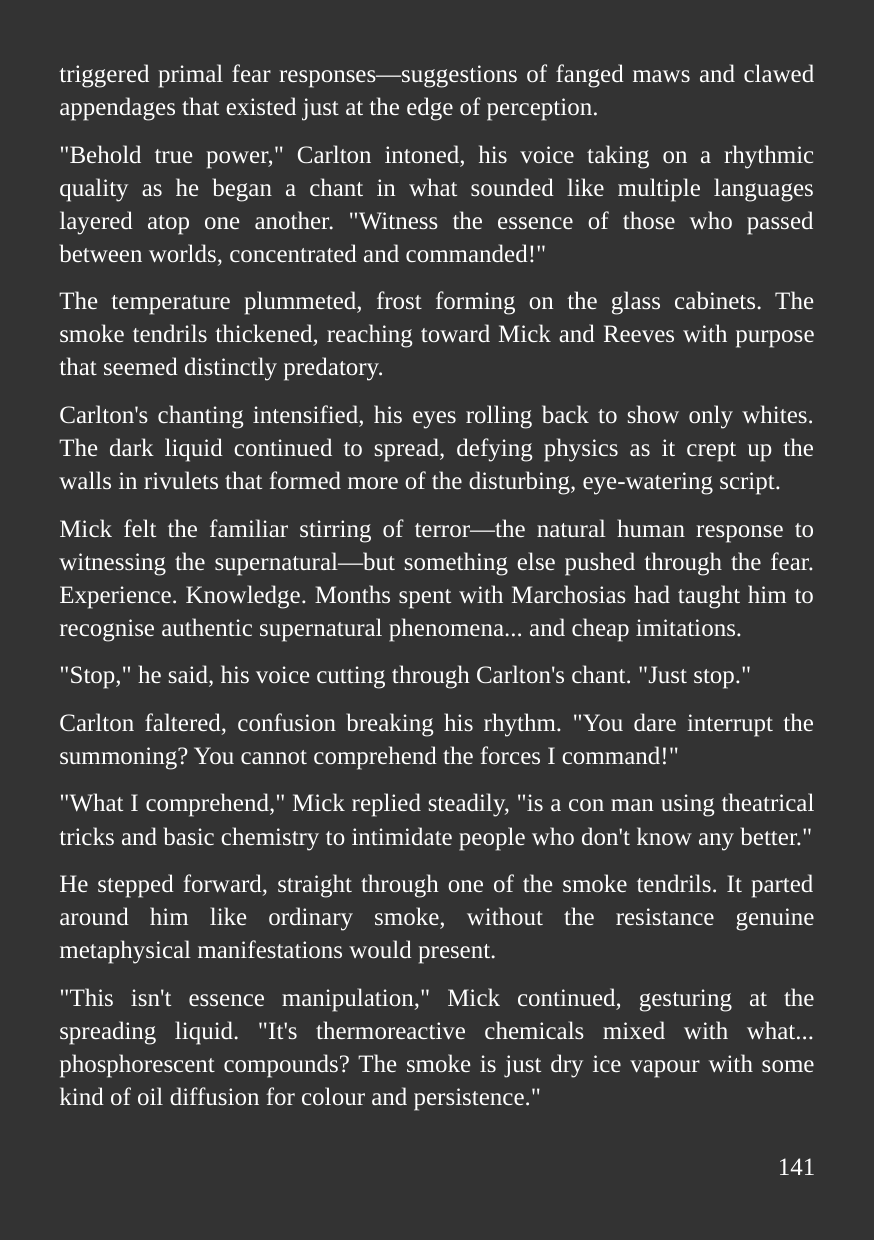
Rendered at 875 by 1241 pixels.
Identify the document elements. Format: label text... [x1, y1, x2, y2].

text He stepped forward, straight through one of the smoke tendrils. It parted around him like ordinary smoke, without the resistance genuine metaphysical manifestations would present. [59, 869, 815, 964]
text triggered primal fear responses—suggestions of fanged maws and clawed appendages that existed just at the edge of perception. [59, 59, 815, 121]
text "What I comprehend," Mick replied steadily, "is a con man using theatrical tricks and basic chemistry to intimidate people who don't know any better." [59, 788, 815, 850]
text "Stop," he said, his voice cutting through Carlton's chant. "Just stop." [59, 660, 815, 689]
text The temperature plummeted, frost forming on the glass cabinets. The smoke tendrils thickened, reaching toward Mick and Reeves with purpose that seemed distinctly predatory. [59, 286, 815, 381]
text Carlton faltered, confusion breaking his rhythm. "You dare interrupt the summoning? You cannot comprehend the forces I command!" [59, 708, 815, 770]
text Mick felt the familiar stirring of terror—the natural human response to witnessing the supernatural—but something else pushed through the fear. Experience. Knowledge. Months spent with Marchosias had taught him to recognise authentic supernatural phenomena... and cheap imitations. [59, 514, 815, 641]
text "This isn't essence manipulation," Mick continued, gesturing at the spreading liquid. "It's thermoreactive chemicals mixed with what... phosphorescent compounds? The smoke is just dry ice vapour with some kind of oil diffusion for colour and persistence." [59, 983, 815, 1111]
text "Behold true power," Carlton intoned, his voice taking on a rhythmic quality as he began a chant in what sounded like multiple languages layered atop one another. "Witness the essence of those who passed between worlds, concentrated and commanded!" [59, 140, 815, 267]
text Carlton's chanting intensified, his eyes rolling back to show only whites. The dark liquid continued to spread, defying physics as it crept up the walls in rivulets that formed more of the disturbing, eye-watering script. [59, 400, 815, 495]
